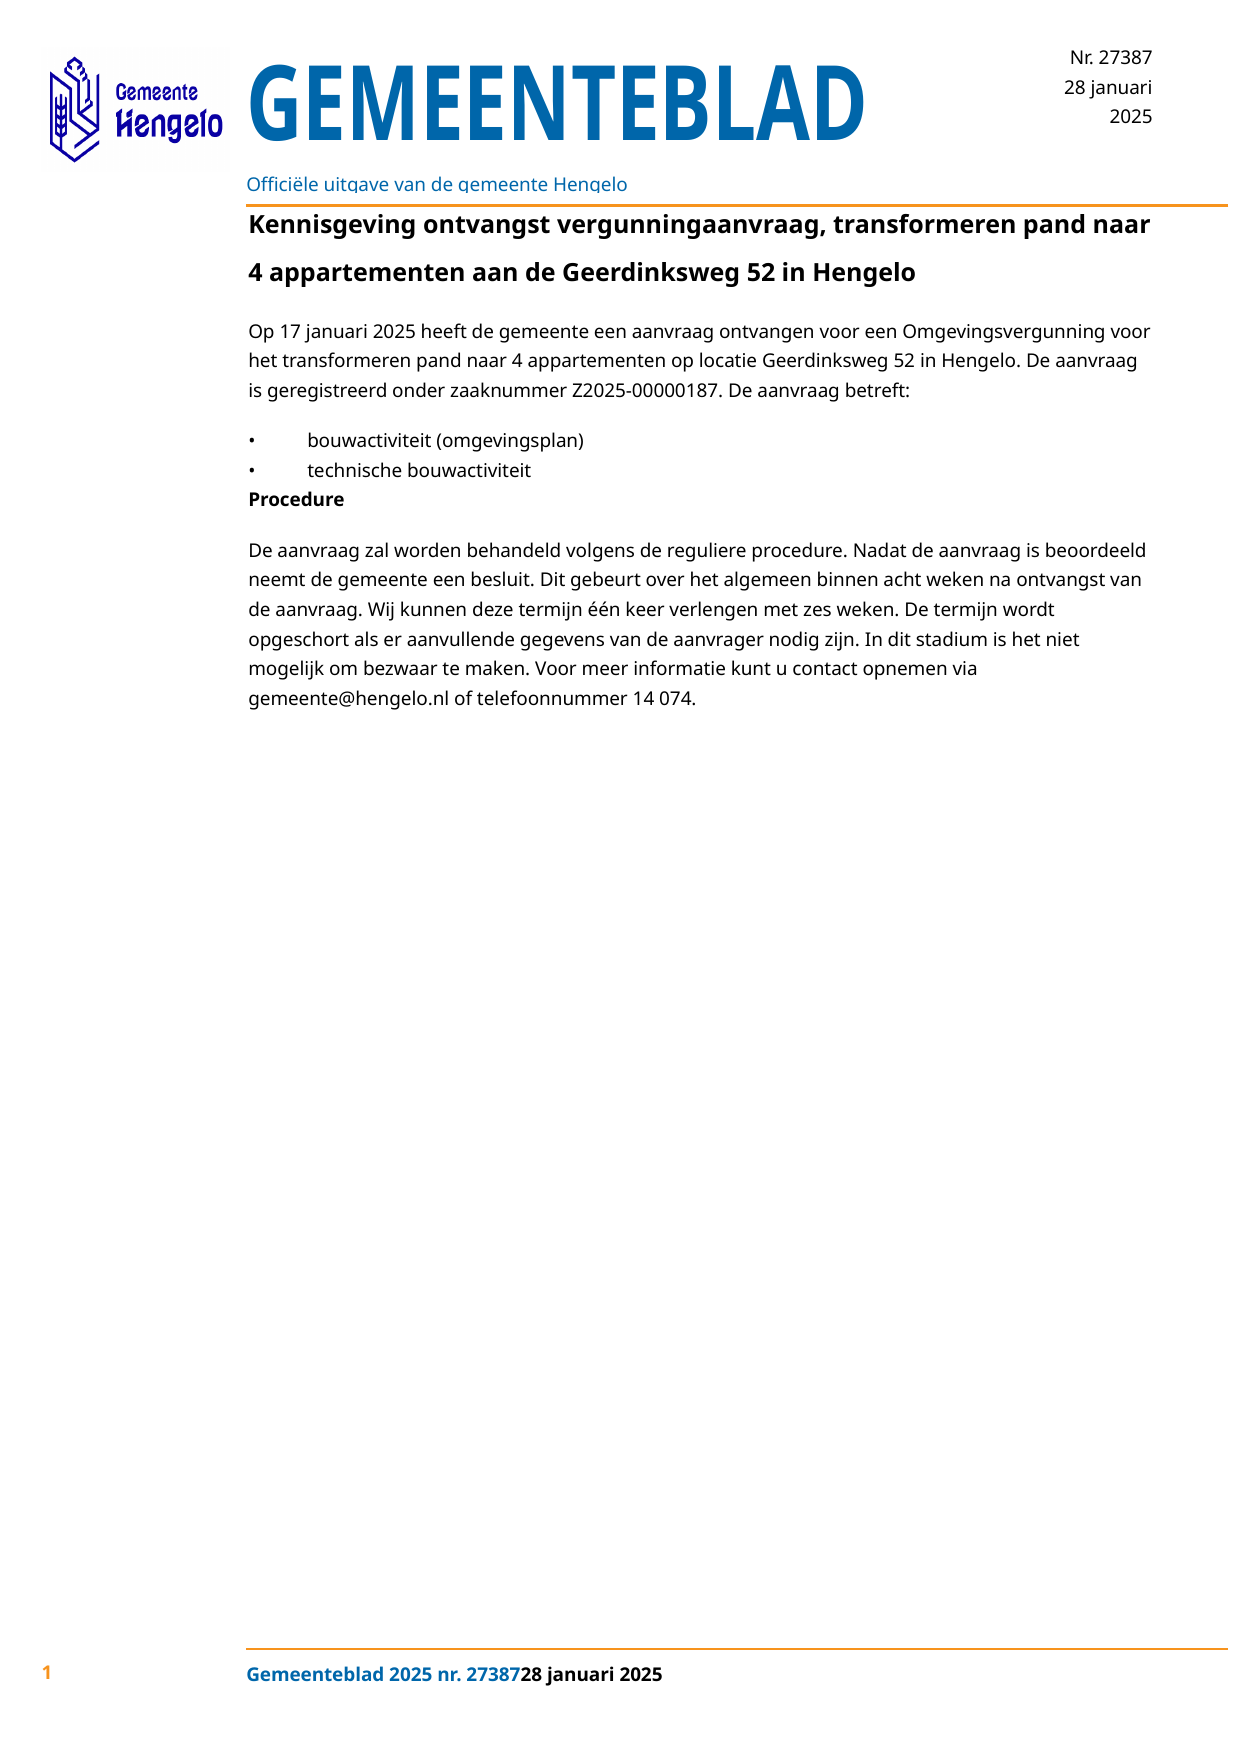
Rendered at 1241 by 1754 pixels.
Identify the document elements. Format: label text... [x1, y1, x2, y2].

text De aanvraag zal worden behandeld volgens de reguliere procedure. Nadat de aanvraag is beoordeeld neemt de gemeente een besluit. Dit gebeurt over het algemeen binnen acht weken na ontvangst van de aanvraag. Wij kunnen deze termijn één keer verlengen met zes weken. De termijn wordt opgeschort als er aanvullende gegevens van de aanvrager nodig zijn. In dit stadium is het niet mogelijk om bezwaar te maken. Voor meer informatie kunt u contact opnemen via gemeente@hengelo.nl of telefoonnummer 14 074. [248, 537, 1152, 711]
text Procedure [248, 487, 1152, 512]
list technische bouwactiviteit [248, 457, 1152, 483]
text Kennisgeving ontvangst vergunningaanvraag, transformeren pand naar 4 appartementen aan de Geerdinksweg 52 in Hengelo [248, 207, 1152, 288]
list bouwactiviteit (omgevingsplan) [248, 427, 1152, 453]
text Op 17 januari 2025 heeft de gemeente een aanvraag ontvangen voor een Omgevingsvergunning voor het transformeren pand naar 4 appartementen op locatie Geerdinksweg 52 in Hengelo. De aanvraag is geregistreerd onder zaaknummer Z2025-00000187. De aanvraag betreft: [248, 318, 1152, 403]
picture [41, 47, 231, 172]
